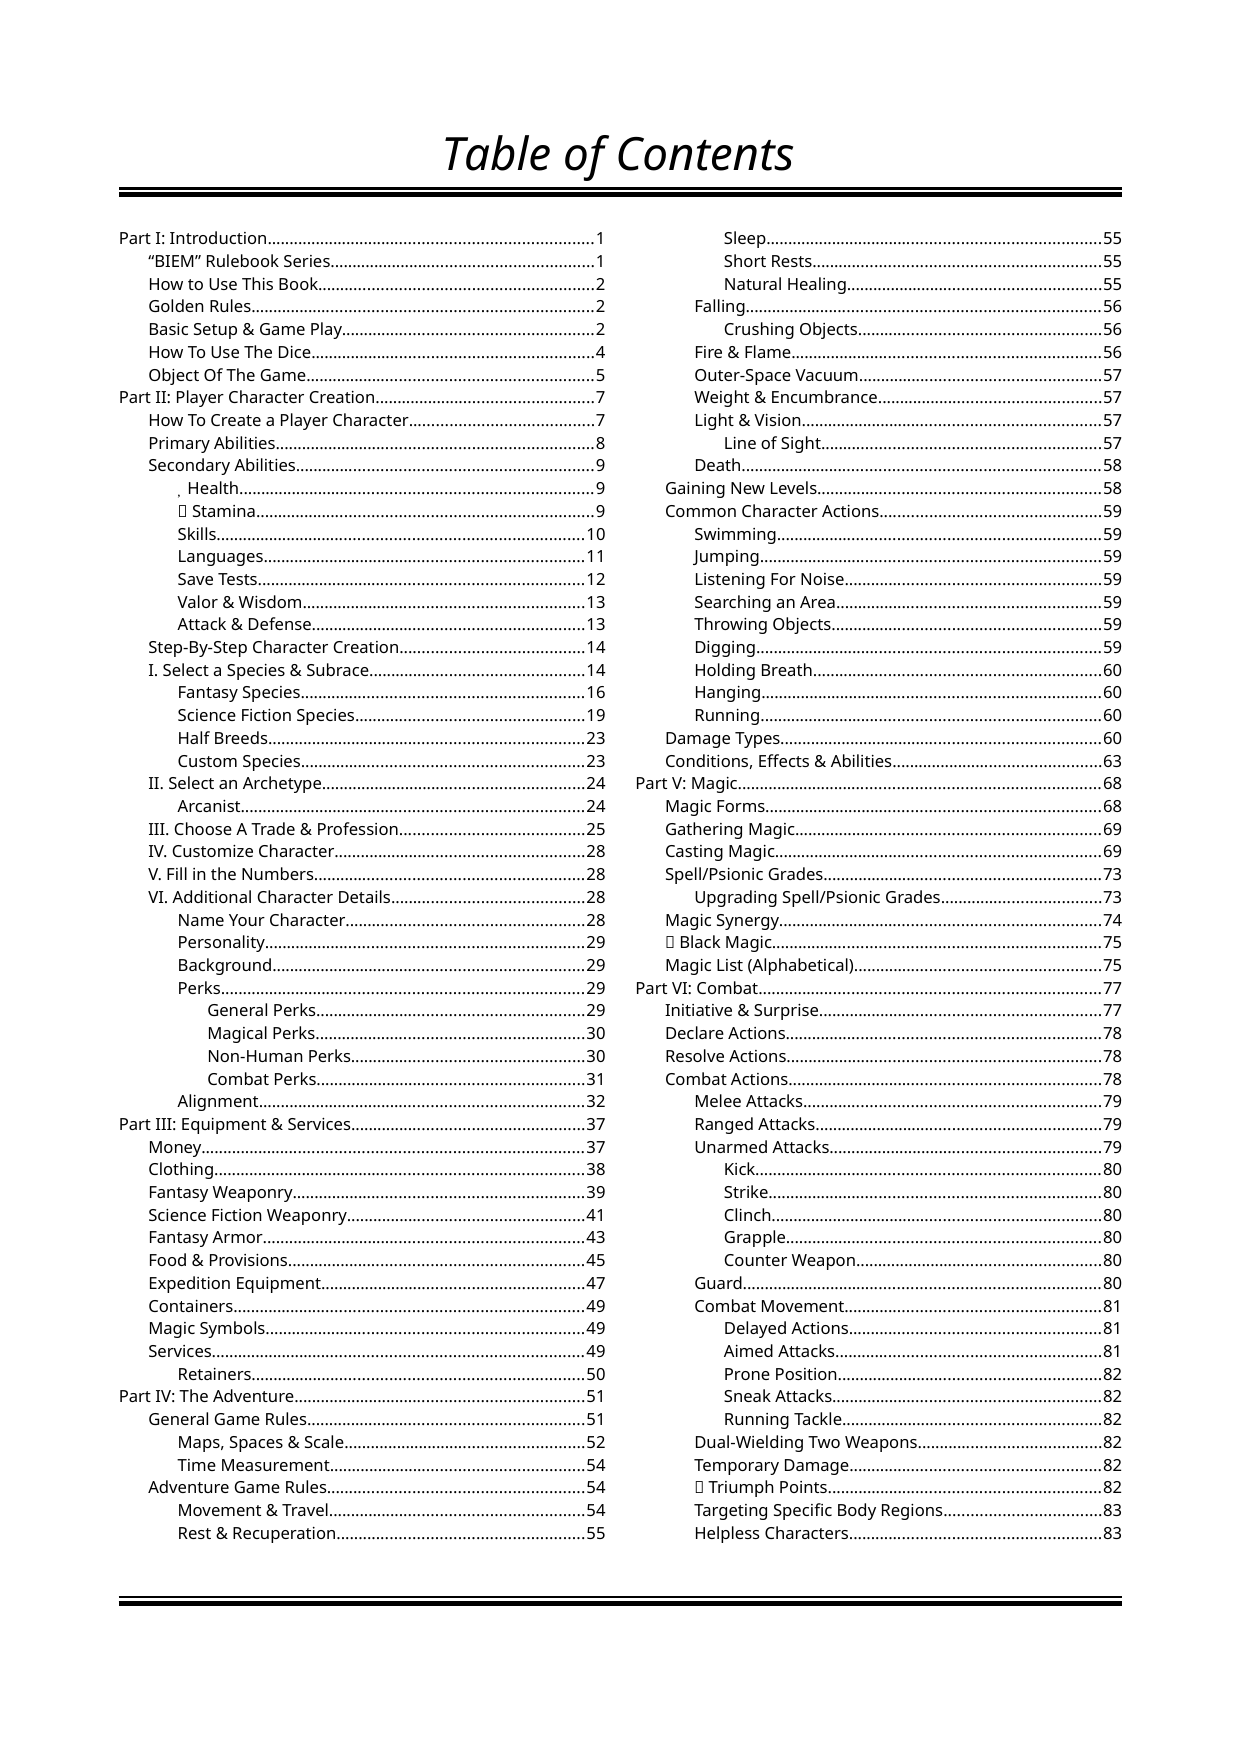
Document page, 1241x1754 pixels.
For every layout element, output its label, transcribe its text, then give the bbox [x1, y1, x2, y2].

text Weight & Encumbrance 57 [694, 386, 1122, 408]
text  Black Magic 75 [665, 931, 1122, 953]
text Maps, Spaces & Scale 52 [177, 1430, 605, 1453]
text Magic List (Alphabetical) 75 [665, 953, 1122, 976]
text IV. Customize Character 28 [148, 840, 605, 863]
text Skills 10 [177, 522, 605, 545]
text Strike 80 [724, 1181, 1122, 1203]
text Hanging 60 [694, 681, 1122, 704]
text Languages 11 [177, 545, 605, 567]
text Part III: Equipment & Services 37 [118, 1112, 605, 1135]
text Running 60 [694, 704, 1122, 726]
text Time Measurement 54 [177, 1453, 605, 1476]
text Aimed Attacks 81 [724, 1339, 1122, 1362]
text Helpless Characters 83 [694, 1521, 1122, 1544]
text How To Create a Player Character 7 [148, 408, 605, 431]
text Part V: Magic 68 [635, 772, 1122, 794]
text Part VI: Combat 77 [635, 976, 1122, 999]
text Delayed Actions 81 [724, 1317, 1122, 1339]
text Casting Magic 69 [665, 840, 1122, 863]
text General Game Rules 51 [148, 1408, 605, 1430]
text Initiative & Surprise 77 [665, 999, 1122, 1022]
text Golden Rules 2 [148, 295, 605, 318]
text Arcanist 24 [177, 794, 605, 817]
text Step-By-Step Character Creation 14 [148, 636, 605, 658]
text Money 37 [148, 1135, 605, 1158]
text Upgrading Spell/Psionic Grades 73 [694, 885, 1122, 908]
text Food & Provisions 45 [148, 1249, 605, 1271]
text Magic Forms 68 [665, 794, 1122, 817]
text Declare Actions 78 [665, 1022, 1122, 1044]
text Natural Healing 55 [724, 272, 1122, 295]
text How To Use The Dice 4 [148, 340, 605, 363]
text Background 29 [177, 953, 605, 976]
text Gaining New Levels 58 [665, 477, 1122, 499]
text Holding Breath 60 [694, 658, 1122, 681]
text Sleep 55 [724, 227, 1122, 249]
text Services 49 [148, 1339, 605, 1362]
text Fantasy Species 16 [177, 681, 605, 704]
text Name Your Character 28 [177, 908, 605, 931]
text Science Fiction Species 19 [177, 704, 605, 726]
text Basic Setup & Game Play 2 [148, 318, 605, 340]
text Magic Symbols 49 [148, 1317, 605, 1339]
text Prone Position 82 [724, 1362, 1122, 1385]
text Death 58 [694, 454, 1122, 477]
text VI. Additional Character Details 28 [148, 885, 605, 908]
text Custom Species 23 [177, 749, 605, 772]
text Part I: Introduction 1 [118, 227, 605, 249]
text Swimming 59 [694, 522, 1122, 545]
text Outer-Space Vacuum 57 [694, 363, 1122, 386]
text Counter Weapon 80 [724, 1249, 1122, 1271]
text Listening For Noise 59 [694, 567, 1122, 590]
text How to Use This Book 2 [148, 272, 605, 295]
text Short Rests 55 [724, 249, 1122, 272]
text Jumping 59 [694, 545, 1122, 567]
text Science Fiction Weaponry 41 [148, 1203, 605, 1226]
text Targeting Specific Body Regions 83 [694, 1498, 1122, 1521]
text Object Of The Game 5 [148, 363, 605, 386]
text II. Select an Archetype 24 [148, 772, 605, 794]
text Alignment 32 [177, 1090, 605, 1112]
text Magic Synergy 74 [665, 908, 1122, 931]
text  Stamina 9 [177, 499, 605, 522]
text Part IV: The Adventure 51 [118, 1385, 605, 1408]
text Throwing Objects 59 [694, 613, 1122, 636]
text Secondary Abilities 9 [148, 454, 605, 477]
text Ranged Attacks 79 [694, 1112, 1122, 1135]
text Temporary Damage 82 [694, 1453, 1122, 1476]
text V. Fill in the Numbers 28 [148, 863, 605, 885]
text Half Breeds 23 [177, 726, 605, 749]
text Personality 29 [177, 931, 605, 953]
text Line of Sight 57 [724, 431, 1122, 454]
text Conditions, Effects & Abilities 63 [665, 749, 1122, 772]
text Part II: Player Character Creation 7 [118, 386, 605, 408]
text Primary Abilities 8 [148, 431, 605, 454]
text Fantasy Armor 43 [148, 1226, 605, 1249]
text Combat Actions 78 [665, 1067, 1122, 1090]
text Save Tests 12 [177, 567, 605, 590]
text “BIEM” Rulebook Series 1 [148, 249, 605, 272]
text Movement & Travel 54 [177, 1498, 605, 1521]
text Clothing 38 [148, 1158, 605, 1181]
text Running Tackle 82 [724, 1408, 1122, 1430]
text Perks 29 [177, 976, 605, 999]
text Digging 59 [694, 636, 1122, 658]
text Grapple 80 [724, 1226, 1122, 1249]
text Gathering Magic 69 [665, 817, 1122, 840]
text Damage Types 60 [665, 726, 1122, 749]
text Guard 80 [694, 1271, 1122, 1294]
text  Health 9 [177, 477, 605, 499]
text Fantasy Weaponry 39 [148, 1181, 605, 1203]
text Combat Movement 81 [694, 1294, 1122, 1317]
text Expedition Equipment 47 [148, 1271, 605, 1294]
text Searching an Area 59 [694, 590, 1122, 613]
text Adventure Game Rules 54 [148, 1476, 605, 1498]
text  Triumph Points 82 [694, 1476, 1122, 1498]
text I. Select a Species & Subrace 14 [148, 658, 605, 681]
text Light & Vision 57 [694, 408, 1122, 431]
text Resolve Actions 78 [665, 1044, 1122, 1067]
text Rest & Recuperation 55 [177, 1521, 605, 1544]
text Sneak Attacks 82 [724, 1385, 1122, 1408]
text Common Character Actions 59 [665, 499, 1122, 522]
text Spell/Psionic Grades 73 [665, 863, 1122, 885]
text Fire & Flame 56 [694, 340, 1122, 363]
text Kick 80 [724, 1158, 1122, 1181]
text Valor & Wisdom 13 [177, 590, 605, 613]
text Retainers 50 [177, 1362, 605, 1385]
text Attack & Defense 13 [177, 613, 605, 636]
text Crushing Objects 56 [724, 318, 1122, 340]
text Magical Perks 30 [207, 1022, 605, 1044]
text Melee Attacks 79 [694, 1090, 1122, 1112]
text Dual-Wielding Two Weapons 82 [694, 1430, 1122, 1453]
text Non-Human Perks 30 [207, 1044, 605, 1067]
text Unarmed Attacks 79 [694, 1135, 1122, 1158]
text III. Choose A Trade & Profession 25 [148, 817, 605, 840]
text Falling 56 [694, 295, 1122, 318]
text Clinch 80 [724, 1203, 1122, 1226]
text Combat Perks 31 [207, 1067, 605, 1090]
text Containers 49 [148, 1294, 605, 1317]
text General Perks 29 [207, 999, 605, 1022]
